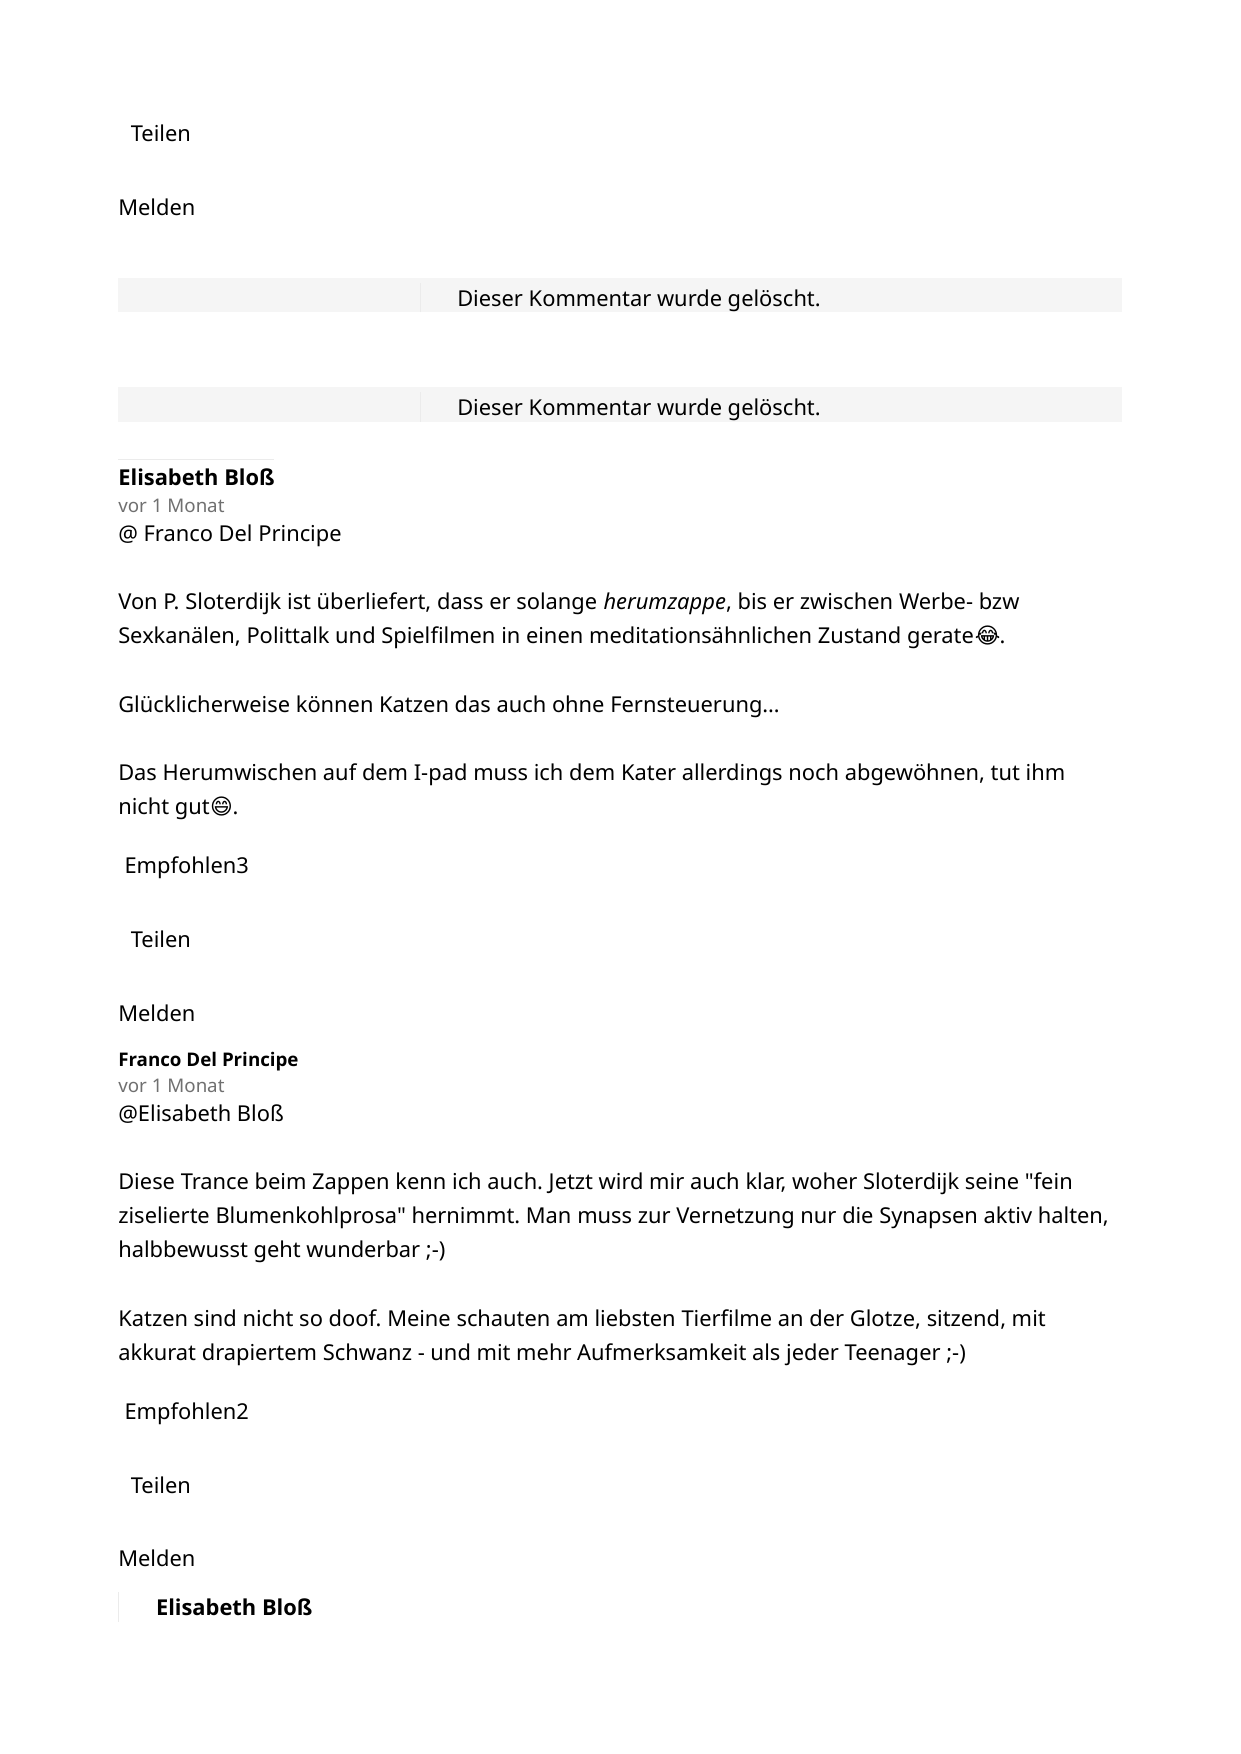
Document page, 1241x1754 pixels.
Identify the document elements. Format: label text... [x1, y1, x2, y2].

text Teilen [131, 118, 1122, 148]
text @ Franco Del Principe Von P. Sloterdijk ist überliefert, dass er solange herumzappe, bis er zwischen Werbe- bzw Sexkanälen, Polittalk und Spielfilmen in einen meditationsähnlichen Zustand gerate😂. Glücklicherweise können Katzen das auch ohne Fernsteuerung… Das Herumwischen auf dem I-pad muss ich dem Kater allerdings noch abgewöhnen, tut ihm nicht gut😄. [118, 518, 1122, 821]
text Melden [118, 998, 1122, 1027]
text Empfohlen2 [124, 1396, 1122, 1426]
text Elisabeth Bloß [119, 1592, 1109, 1622]
text Melden [118, 192, 1122, 222]
text Empfohlen3 [124, 850, 1122, 880]
text Melden [118, 1543, 1122, 1573]
text Dieser Kommentar wurde gelöscht. [118, 387, 1122, 422]
text Elisabeth Bloß [118, 459, 1109, 492]
text Dieser Kommentar wurde gelöscht. [118, 278, 1122, 312]
text Teilen [131, 1469, 1122, 1499]
text Teilen [131, 924, 1122, 954]
text Franco Del Principe [118, 1046, 1109, 1072]
text vor 1 Monat [118, 1072, 1122, 1097]
text @Elisabeth Bloß Diese Trance beim Zappen kenn ich auch. Jetzt wird mir auch klar, woher Sloterdijk seine "fein ziselierte Blumenkohlprosa" hernimmt. Man muss zur Vernetzung nur die Synapsen aktiv halten, halbbewusst geht wunderbar ;-) Katzen sind nicht so doof. Meine schauten am liebsten Tierfilme an der Glotze, sitzend, mit akkurat drapiertem Schwanz - und mit mehr Aufmerksamkeit als jeder Teenager ;-) [118, 1097, 1122, 1366]
text vor 1 Monat [118, 492, 1122, 518]
